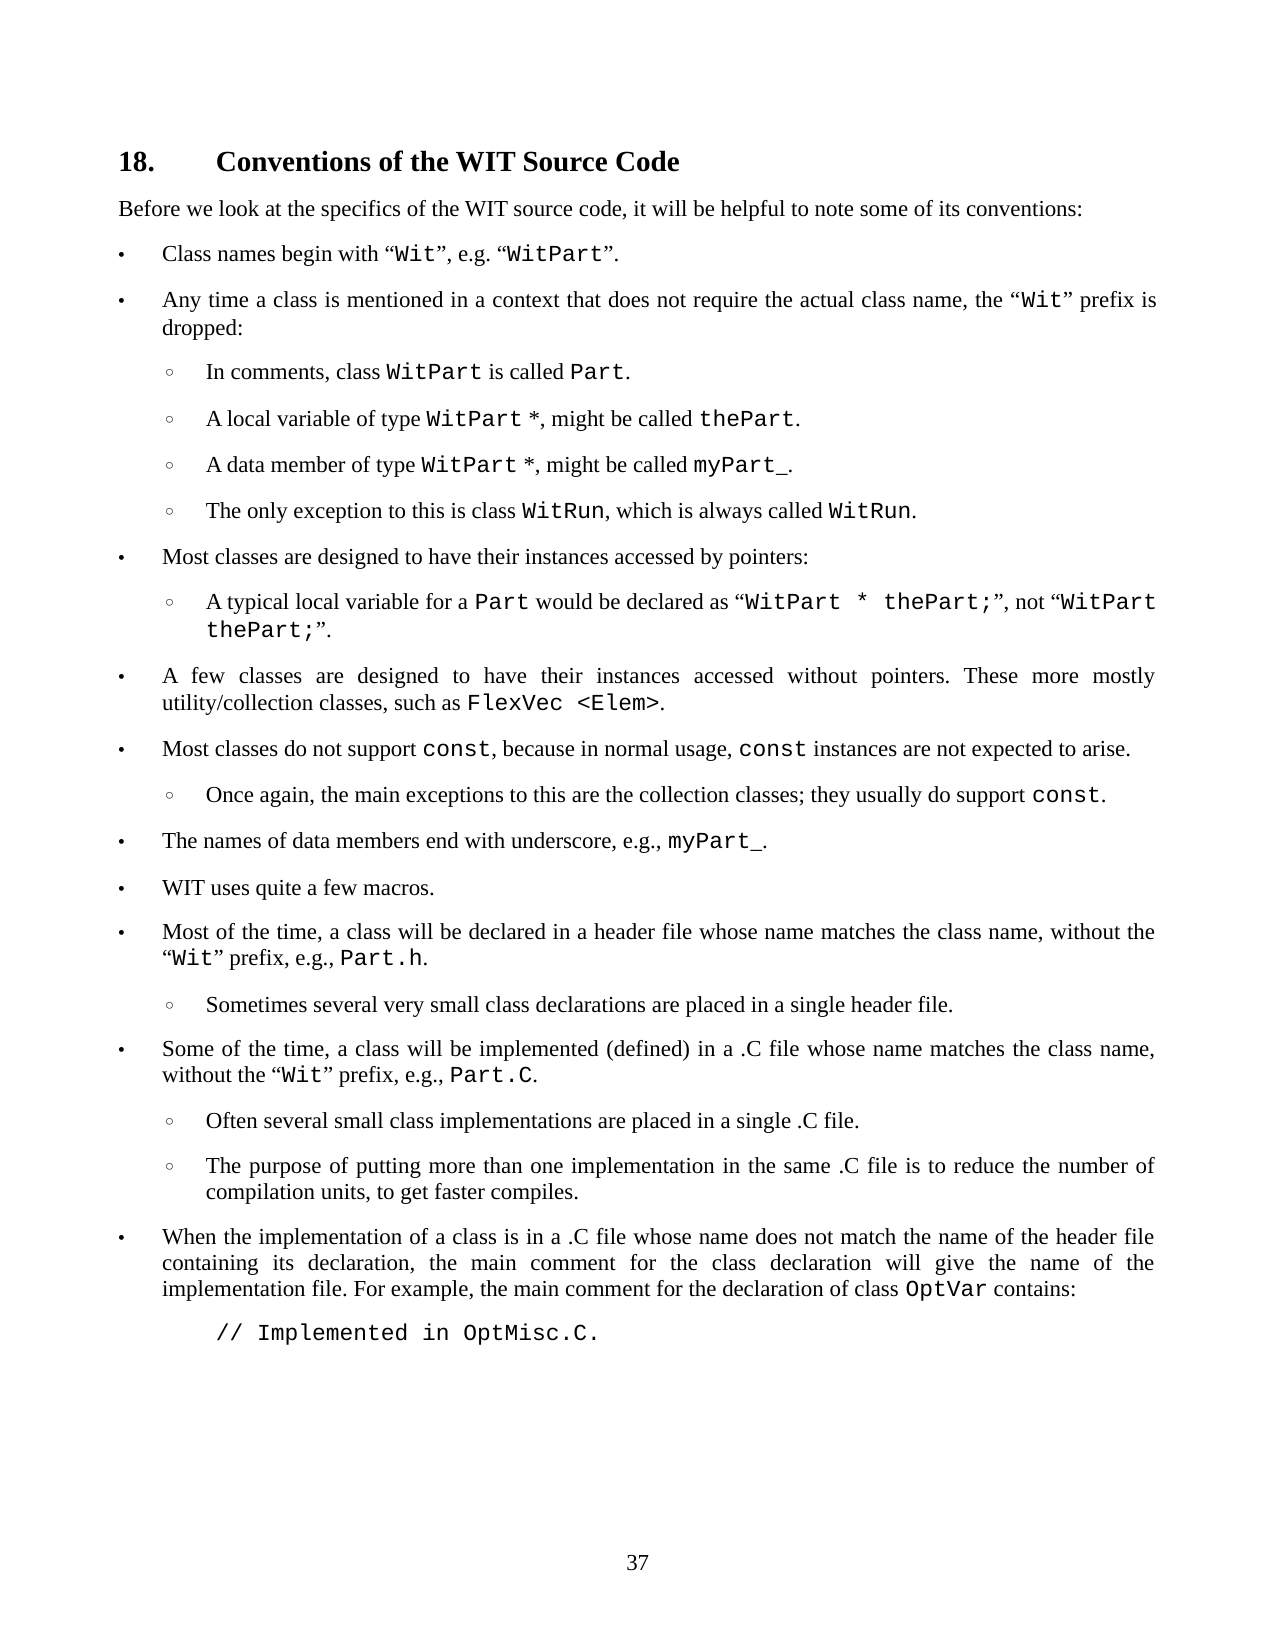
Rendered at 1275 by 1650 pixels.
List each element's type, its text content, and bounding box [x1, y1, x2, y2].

list Most of the time, a class will be declared in a header file whose name matches the class name, without the “Wit” prefix, e.g., Part.h. [118, 918, 1157, 973]
list A local variable of type WitPart *, might be called thePart. [162, 405, 1157, 433]
list The purpose of putting more than one implementation in the same .C file is to reduce the number of compilation units, to get faster compiles. [162, 1152, 1157, 1205]
subtitle Conventions of the WIT Source Code [118, 144, 1157, 177]
text Before we look at the specifics of the WIT source code, it will be helpful to note some of its conventions: [118, 195, 1157, 222]
list Class names begin with “Wit”, e.g. “WitPart”. [118, 239, 1157, 268]
text // Implemented in OptMisc.C. [118, 1322, 1157, 1348]
list Often several small class implementations are placed in a single .C file. [162, 1108, 1157, 1134]
list The only exception to this is class WitRun, which is always called WitRun. [162, 497, 1157, 525]
list A typical local variable for a Part would be declared as “WitPart * thePart;”, not “WitPart thePart;”. [162, 588, 1157, 644]
list A few classes are designed to have their instances accessed without pointers. These more mostly utility/collection classes, such as FlexVec <Elem>. [118, 662, 1157, 717]
list A data member of type WitPart *, might be called myPart_. [162, 451, 1157, 479]
list Most classes are designed to have their instances accessed by pointers: [118, 543, 1157, 570]
list In comments, class WitPart is called Part. [162, 358, 1157, 387]
list Some of the time, a class will be implemented (defined) in a .C file whose name matches the class name, without the “Wit” prefix, e.g., Part.C. [118, 1035, 1157, 1089]
list The names of data members end with underscore, e.g., myPart_. [118, 827, 1157, 856]
list When the implementation of a class is in a .C file whose name does not match the name of the header file containing its declaration, the main comment for the class declaration will give the name of the implementation file. For example, the main comment for the declaration of class OptVar contains: [118, 1223, 1157, 1304]
list Sometimes several very small class declarations are placed in a single header file. [162, 991, 1157, 1017]
list Any time a class is mentioned in a context that does not require the actual class name, the “Wit” prefix is dropped: [118, 286, 1157, 340]
list WIT uses quite a few macros. [118, 874, 1157, 900]
list Most classes do not support const, because in normal usage, const instances are not expected to arise. [118, 735, 1157, 763]
list Once again, the main exceptions to this are the collection classes; they usually do support const. [162, 781, 1157, 809]
